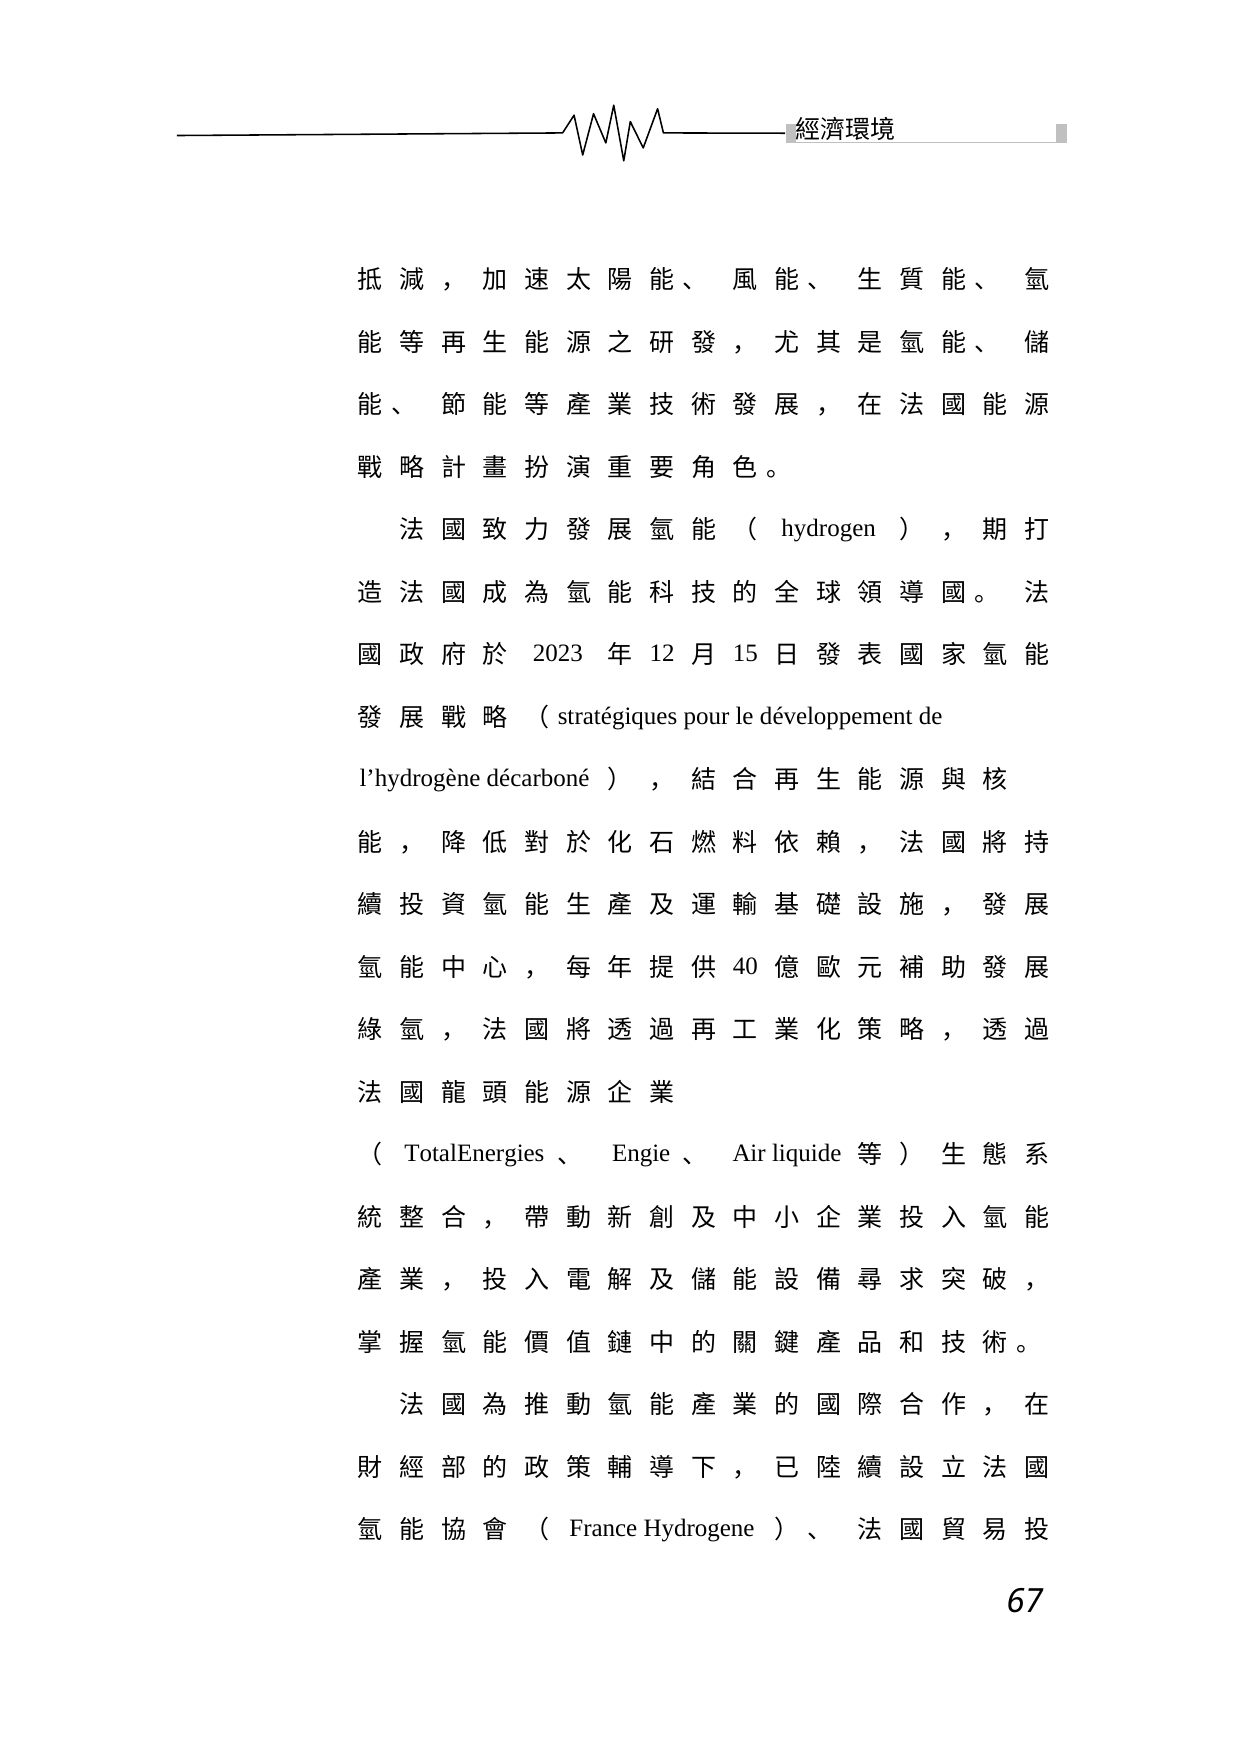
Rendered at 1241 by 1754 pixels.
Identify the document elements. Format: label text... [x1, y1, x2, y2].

text 抵減，加速太陽能、風能、生質能、氫能等再生能源之研發，尤其是氫能、儲能、節能等產業技術發展，在法國能源戰略計畫扮演重要角色。 [330, 236, 1058, 486]
text 法國致力發展氫能（hydrogen），期打造法國成為氫能科技的全球領導國。法國政府於2023年12月15日發表國家氫能發展戰略（stratégiques pour le développement de l’hydrogène décarboné），結合再生能源與核能，降低對於化石燃料依賴，法國將持續投資氫能生產及運輸基礎設施，發展氫能中心，每年提供40億歐元補助發展綠氫，法國將透過再工業化策略，透過法國龍頭能源企業（TotalEnergies、Engie、Air liquide等）生態系統整合，帶動新創及中小企業投入氫能產業，投入電解及儲能設備尋求突破，掌握氫能價值鏈中的關鍵產品和技術。 [330, 486, 1058, 1361]
text 法國為推動氫能產業的國際合作，在財經部的政策輔導下，已陸續設立法國氫能協會（France Hydrogene）、法國貿易投 [330, 1361, 1058, 1549]
